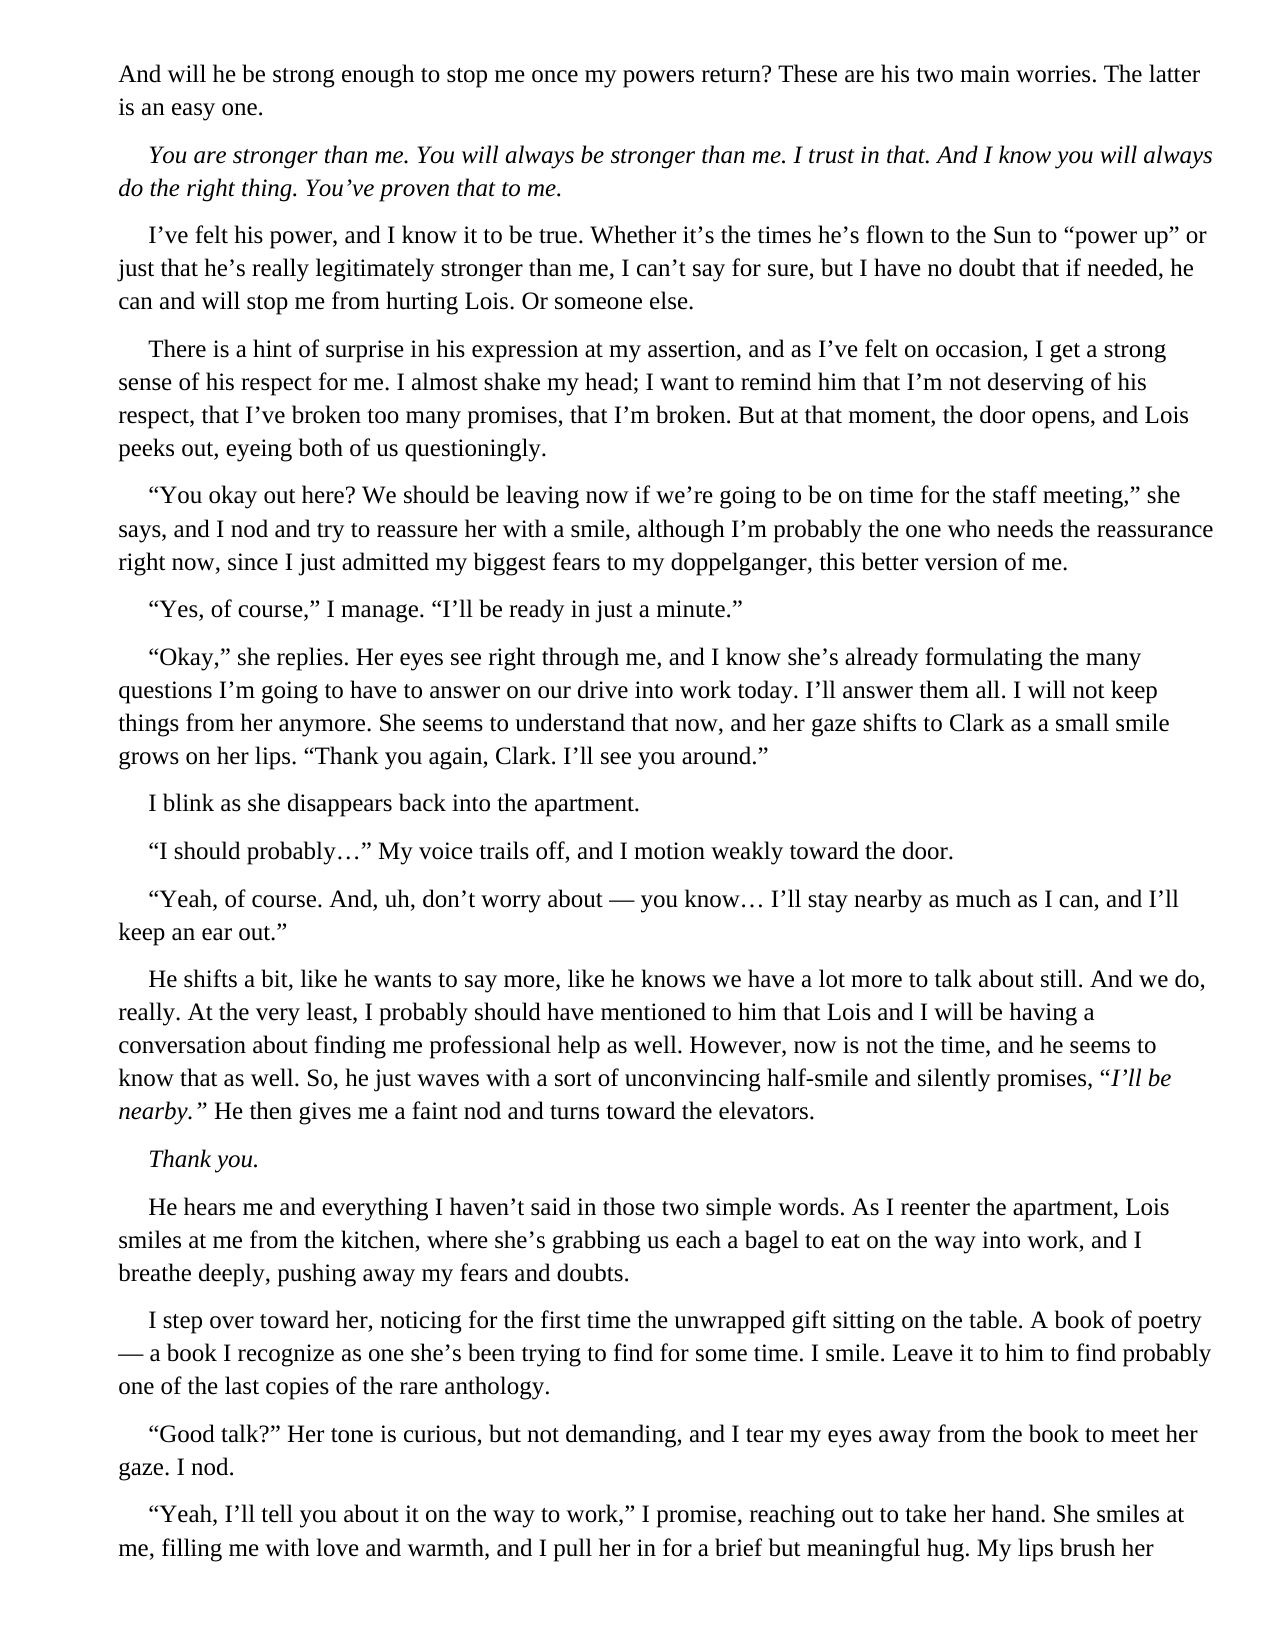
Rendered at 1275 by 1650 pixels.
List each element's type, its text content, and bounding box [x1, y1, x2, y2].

text “You okay out here? We should be leaving now if we’re going to be on time for the staff meeting,” she says, and I nod and try to reassure her with a smile, although I’m probably the one who needs the reassurance right now, since I just admitted my biggest fears to my doppelganger, this better version of me. [118, 481, 1216, 575]
text Thank you. [118, 1144, 1216, 1173]
text There is a hint of surprise in his expression at my assertion, and as I’ve felt on occasion, I get a strong sense of his respect for me. I almost shake my head; I want to remind him that I’m not deserving of his respect, that I’ve broken too many promises, that I’m broken. But at that moment, the door opens, and Lois peeks out, eyeing both of us questioningly. [118, 334, 1216, 462]
text “Okay,” she replies. Her eyes see right through me, and I know she’s already formulating the many questions I’m going to have to answer on our drive into work today. I’ll answer them all. I will not keep things from her anymore. She seems to understand that now, and her gaze shifts to Clark as a small smile grows on her lips. “Thank you again, Clark. I’ll see you around.” [118, 642, 1216, 770]
text I blink as she disappears back into the apartment. [118, 788, 1216, 817]
text He hears me and everything I haven’t said in those two simple words. As I reenter the apartment, Lois smiles at me from the kitchen, where she’s grabbing us each a bagel to eat on the way into work, and I breathe deeply, pushing away my fears and doubts. [118, 1192, 1216, 1286]
text “Yeah, of course. And, uh, don’t worry about — you know… I’ll stay nearby as much as I can, and I’ll keep an ear out.” [118, 884, 1216, 946]
text I’ve felt his power, and I know it to be true. Whether it’s the times he’s flown to the Sun to “power up” or just that he’s really legitimately stronger than me, I can’t say for sure, but I have no doubt that if needed, he can and will stop me from hurting Lois. Or someone else. [118, 220, 1216, 315]
text “I should probably…” My voice trails off, and I motion weakly toward the door. [118, 836, 1216, 865]
text “Yes, of course,” I manage. “I’ll be ready in just a minute.” [118, 594, 1216, 623]
text “Good talk?” Her tone is curious, but not demanding, and I tear my eyes away from the book to meet her gaze. I nod. [118, 1419, 1216, 1481]
text And will he be strong enough to stop me once my powers return? These are his two main worries. The latter is an easy one. [118, 59, 1216, 121]
text You are stronger than me. You will always be stronger than me. I trust in that. And I know you will always do the right thing. You’ve proven that to me. [118, 140, 1216, 201]
text He shifts a bit, like he wants to say more, like he knows we have a lot more to talk about still. And we do, really. At the very least, I probably should have mentioned to him that Lois and I will be having a conversation about finding me professional help as well. However, now is not the time, and he seems to know that as well. So, he just waves with a sort of unconvincing half-smile and silently promises, “I’ll be nearby.” He then gives me a faint nod and turns toward the elevators. [118, 964, 1216, 1125]
text I step over toward her, noticing for the first time the unwrapped gift sitting on the table. A book of poetry — a book I recognize as one she’s been trying to find for some time. I smile. Leave it to him to find probably one of the last copies of the rare anthology. [118, 1305, 1216, 1400]
text “Yeah, I’ll tell you about it on the way to work,” I promise, reaching out to take her hand. She smiles at me, filling me with love and warmth, and I pull her in for a brief but meaningful hug. My lips brush her [118, 1499, 1216, 1561]
